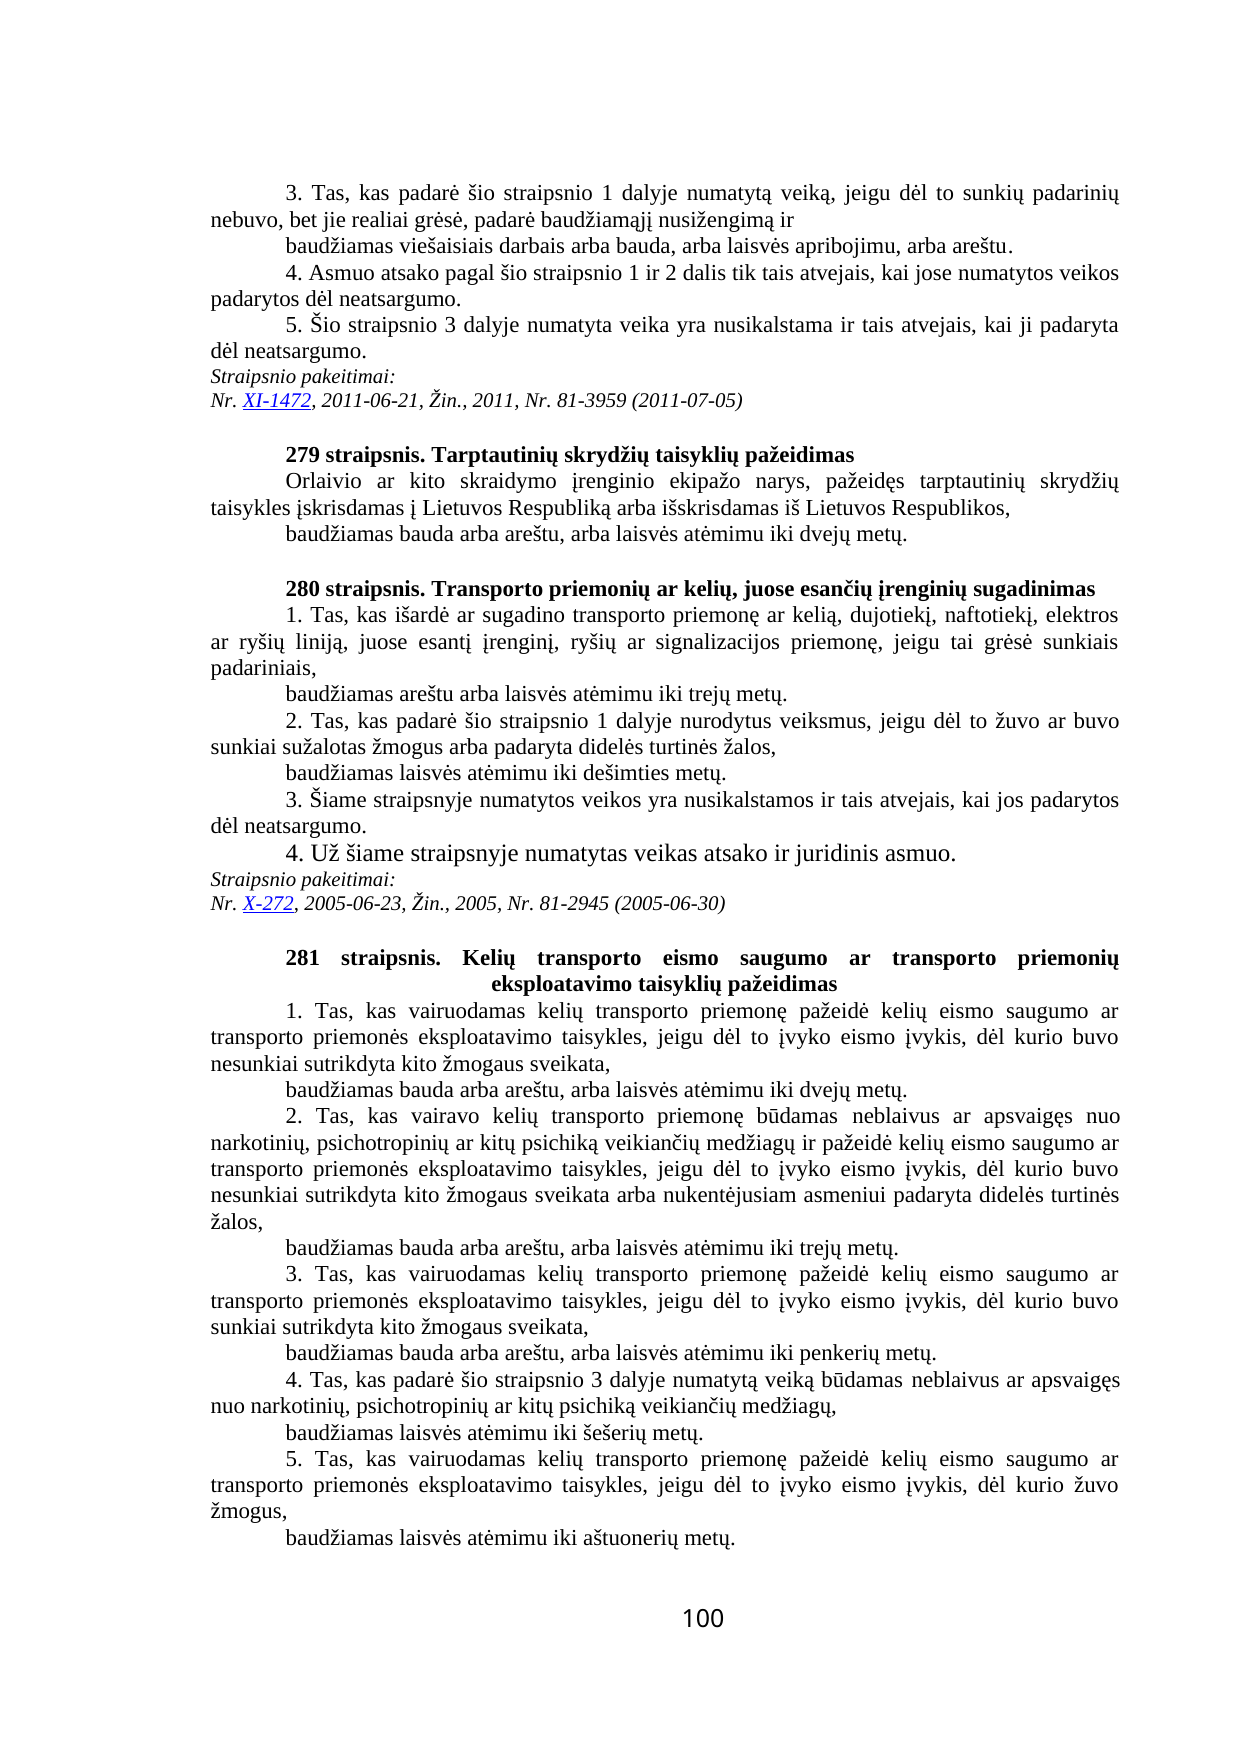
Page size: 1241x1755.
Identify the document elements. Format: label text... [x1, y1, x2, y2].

text Straipsnio pakeitimai: [210, 867, 1120, 891]
text baudžiamas bauda arba areštu, arba laisvės atėmimu iki penkerių metų. [210, 1339, 1120, 1366]
text 3. Šiame straipsnyje numatytos veikos yra nusikalstamos ir tais atvejais, kai jos padarytos dėl neatsargumo. [210, 786, 1120, 838]
text baudžiamas laisvės atėmimu iki šešerių metų. [210, 1418, 1120, 1445]
text baudžiamas laisvės atėmimu iki dešimties metų. [210, 759, 1120, 786]
text Nr. XI-1472, 2011-06-21, Žin., 2011, Nr. 81-3959 (2011-07-05) [210, 388, 1120, 412]
text Nr. X-272, 2005-06-23, Žin., 2005, Nr. 81-2945 (2005-06-30) [210, 891, 1120, 915]
text 4. Tas, kas padarė šio straipsnio 3 dalyje numatytą veiką būdamas neblaivus ar apsvaigęs nuo narkotinių, psichotropinių ar kitų psichiką veikiančių medžiagų, [210, 1366, 1120, 1418]
text 281 straipsnis. Kelių transporto eismo saugumo ar transporto priemonių eksploatavimo taisyklių pažeidimas [285, 944, 1120, 997]
text Straipsnio pakeitimai: [210, 364, 1120, 388]
text 3. Tas, kas padarė šio straipsnio 1 dalyje numatytą veiką, jeigu dėl to sunkių padarinių nebuvo, bet jie realiai grėsė, padarė baudžiamąjį nusižengimą ir [210, 179, 1120, 232]
text Orlaivio ar kito skraidymo įrenginio ekipažo narys, pažeidęs tarptautinių skrydžių taisykles įskrisdamas į Lietuvos Respubliką arba išskrisdamas iš Lietuvos Respublikos, [210, 467, 1120, 520]
text baudžiamas laisvės atėmimu iki aštuonerių metų. [210, 1524, 1120, 1550]
text 2. Tas, kas vairavo kelių transporto priemonę būdamas neblaivus ar apsvaigęs nuo narkotinių, psichotropinių ar kitų psichiką veikiančių medžiagų ir pažeidė kelių eismo saugumo ar transporto priemonės eksploatavimo taisykles, jeigu dėl to įvyko eismo įvykis, dėl kurio buvo nesunkiai sutrikdyta kito žmogaus sveikata arba nukentėjusiam asmeniui padaryta didelės turtinės žalos, [210, 1102, 1120, 1234]
text baudžiamas bauda arba areštu, arba laisvės atėmimu iki dvejų metų. [210, 520, 1120, 546]
text 5. Tas, kas vairuodamas kelių transporto priemonę pažeidė kelių eismo saugumo ar transporto priemonės eksploatavimo taisykles, jeigu dėl to įvyko eismo įvykis, dėl kurio žuvo žmogus, [210, 1445, 1120, 1524]
text 1. Tas, kas vairuodamas kelių transporto priemonę pažeidė kelių eismo saugumo ar transporto priemonės eksploatavimo taisykles, jeigu dėl to įvyko eismo įvykis, dėl kurio buvo nesunkiai sutrikdyta kito žmogaus sveikata, [210, 997, 1120, 1076]
text baudžiamas bauda arba areštu, arba laisvės atėmimu iki dvejų metų. [210, 1076, 1120, 1102]
text baudžiamas viešaisiais darbais arba bauda, arba laisvės apribojimu, arba areštu. [210, 232, 1120, 258]
text 1. Tas, kas išardė ar sugadino transporto priemonę ar kelią, dujotiekį, naftotiekį, elektros ar ryšių liniją, juose esantį įrenginį, ryšių ar signalizacijos priemonę, jeigu tai grėsė sunkiais padariniais, [210, 601, 1120, 680]
text 2. Tas, kas padarė šio straipsnio 1 dalyje nurodytus veiksmus, jeigu dėl to žuvo ar buvo sunkiai sužalotas žmogus arba padaryta didelės turtinės žalos, [210, 707, 1120, 759]
text 5. Šio straipsnio 3 dalyje numatyta veika yra nusikalstama ir tais atvejais, kai ji padaryta dėl neatsargumo. [210, 311, 1120, 364]
text baudžiamas areštu arba laisvės atėmimu iki trejų metų. [210, 680, 1120, 707]
text 4. Asmuo atsako pagal šio straipsnio 1 ir 2 dalis tik tais atvejais, kai jose numatytos veikos padarytos dėl neatsargumo. [210, 258, 1120, 311]
text 279 straipsnis. Tarptautinių skrydžių taisyklių pažeidimas [210, 441, 1120, 467]
text 280 straipsnis. Transporto priemonių ar kelių, juose esančių įrenginių sugadinimas [285, 575, 1120, 601]
text 3. Tas, kas vairuodamas kelių transporto priemonę pažeidė kelių eismo saugumo ar transporto priemonės eksploatavimo taisykles, jeigu dėl to įvyko eismo įvykis, dėl kurio buvo sunkiai sutrikdyta kito žmogaus sveikata, [210, 1260, 1120, 1339]
text 4. Už šiame straipsnyje numatytas veikas atsako ir juridinis asmuo. [210, 838, 1120, 867]
text baudžiamas bauda arba areštu, arba laisvės atėmimu iki trejų metų. [210, 1234, 1120, 1260]
